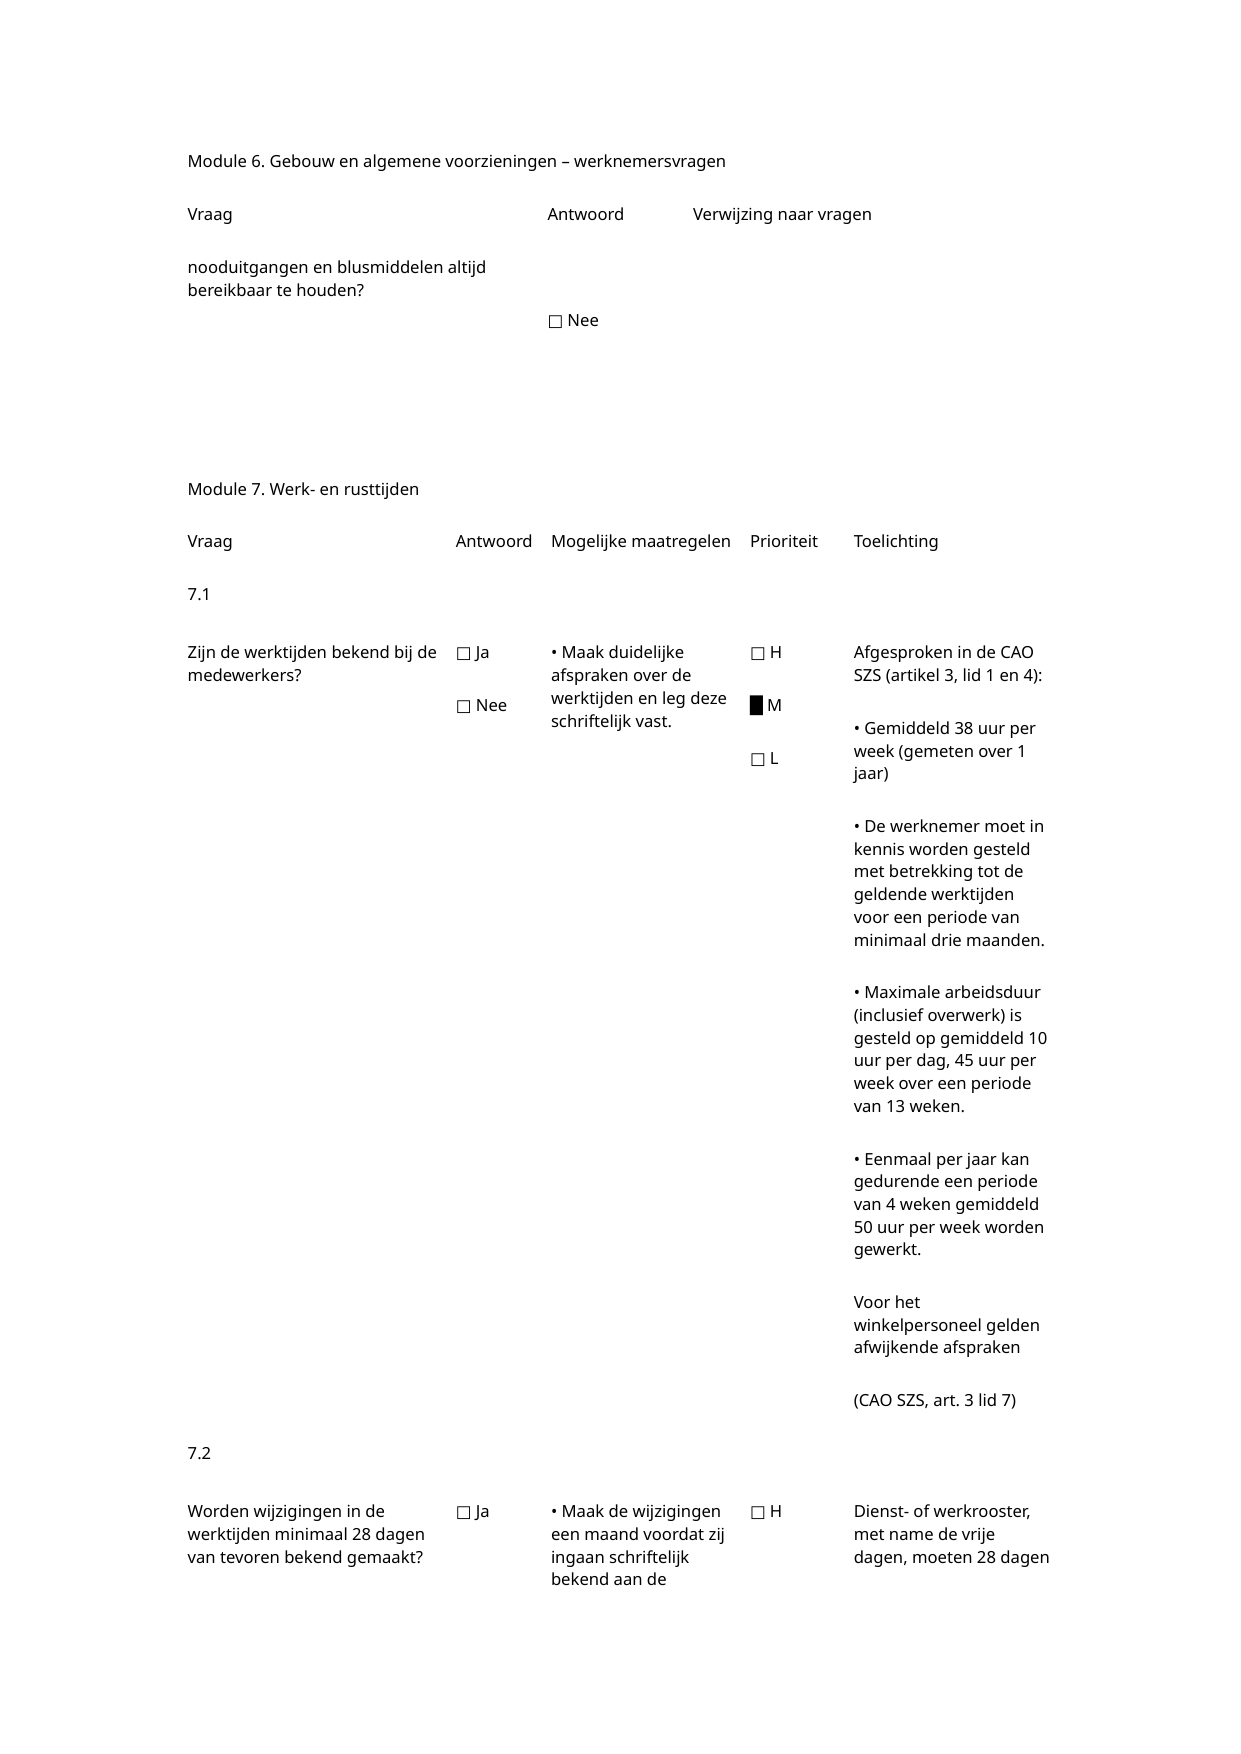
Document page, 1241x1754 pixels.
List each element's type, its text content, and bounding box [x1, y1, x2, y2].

table_cell [551, 583, 750, 641]
table_cell Dienst- of werkrooster, met name de vrije dagen, moeten 28 dagen [854, 1500, 1053, 1598]
table_cell [456, 583, 551, 641]
table_cell • Maak duidelijke afspraken over de werktijden en leg deze schriftelijk vast. [551, 641, 750, 1441]
table_cell □ H [750, 1500, 853, 1598]
table_cell □ Ja □ Nee [456, 641, 551, 1441]
table_cell Worden wijzigingen in de werktijden minimaal 28 dagen van tevoren bekend gemaakt? [188, 1500, 456, 1598]
table_cell 7.2 [188, 1441, 456, 1500]
table_cell [750, 1441, 853, 1500]
table_cell nooduitgangen en blusmiddelen altijd bereikbaar te houden? [188, 255, 547, 361]
table_cell • Maak de wijzigingen een maand voordat zij ingaan schriftelijk bekend aan de [551, 1500, 750, 1598]
table_header Module 6. Gebouw en algemene voorzieningen – werknemersvragen [188, 150, 1053, 203]
table_cell 7.1 [188, 583, 456, 641]
table_cell [551, 1441, 750, 1500]
table_cell [750, 583, 853, 641]
table_cell □ Nee [547, 255, 693, 361]
table_cell □ H █ M □ L [750, 641, 853, 1441]
table_cell Vraag [188, 530, 456, 583]
table_cell [456, 1441, 551, 1500]
table_cell Vraag [188, 203, 547, 255]
table_cell Afgesproken in de CAO SZS (artikel 3, lid 1 en 4): • Gemiddeld 38 uur per week (gemeten over 1 jaar) • De werknemer moet in kennis worden gesteld met betrekking tot de geldende werktijden voor een periode van minimaal drie maanden. • Maximale arbeidsduur (inclusief overwerk) is gesteld op gemiddeld 10 uur per dag, 45 uur per week over een periode van 13 weken. • Eenmaal per jaar kan gedurende een periode van 4 weken gemiddeld 50 uur per week worden gewerkt. Voor het winkelpersoneel gelden afwijkende afspraken (CAO SZS, art. 3 lid 7) [854, 641, 1053, 1441]
table_cell Zijn de werktijden bekend bij de medewerkers? [188, 641, 456, 1441]
table_cell [854, 1441, 1053, 1500]
table_cell Prioriteit [750, 530, 853, 583]
table_cell Verwijzing naar vragen [693, 203, 1053, 255]
table_header Module 7. Werk- en rusttijden [188, 477, 1053, 530]
table_cell Antwoord [547, 203, 693, 255]
table_cell Antwoord [456, 530, 551, 583]
table_cell □ Ja [456, 1500, 551, 1598]
table_cell [693, 255, 1053, 361]
table_cell Toelichting [854, 530, 1053, 583]
table_cell [854, 583, 1053, 641]
table_cell Mogelijke maatregelen [551, 530, 750, 583]
